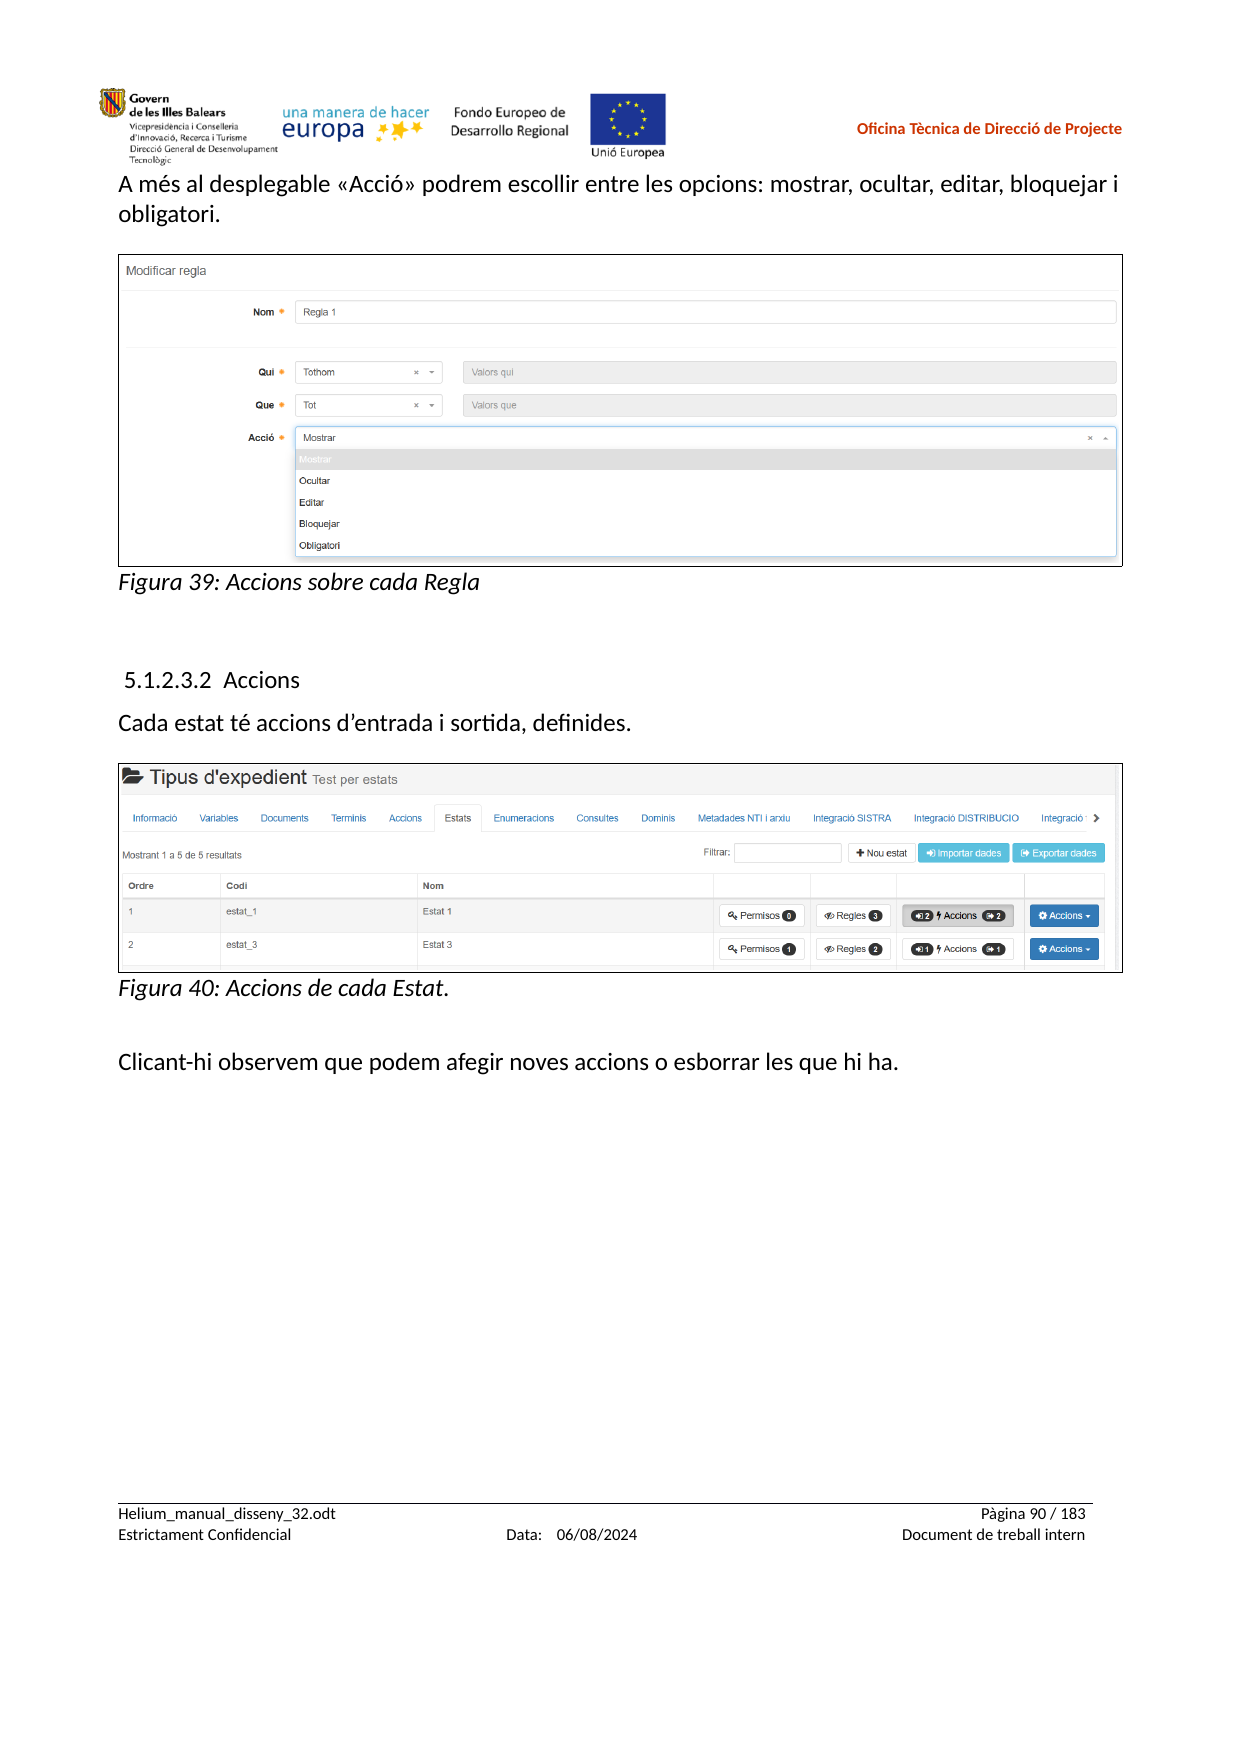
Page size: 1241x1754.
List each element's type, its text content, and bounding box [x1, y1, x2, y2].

picture [99, 87, 668, 166]
picture [121, 257, 1119, 563]
text [119, 255, 1122, 566]
picture [121, 765, 1119, 970]
text A més al desplegable «Acció» podrem escollir entre les opcions: mostrar, ocultar, editar, bloquejar i obligatori. [118, 168, 1122, 229]
text [119, 764, 1122, 972]
subtitle Accions [118, 664, 1122, 695]
text Figura 39: Accions sobre cada Regla [118, 567, 1122, 596]
text Clicant-hi observem que podem afegir noves accions o esborrar les que hi ha. [118, 1046, 1122, 1077]
text Cada estat té accions d’entrada i sortida, definides. [118, 707, 1122, 738]
text Figura 40: Accions de cada Estat. [118, 973, 1122, 1003]
